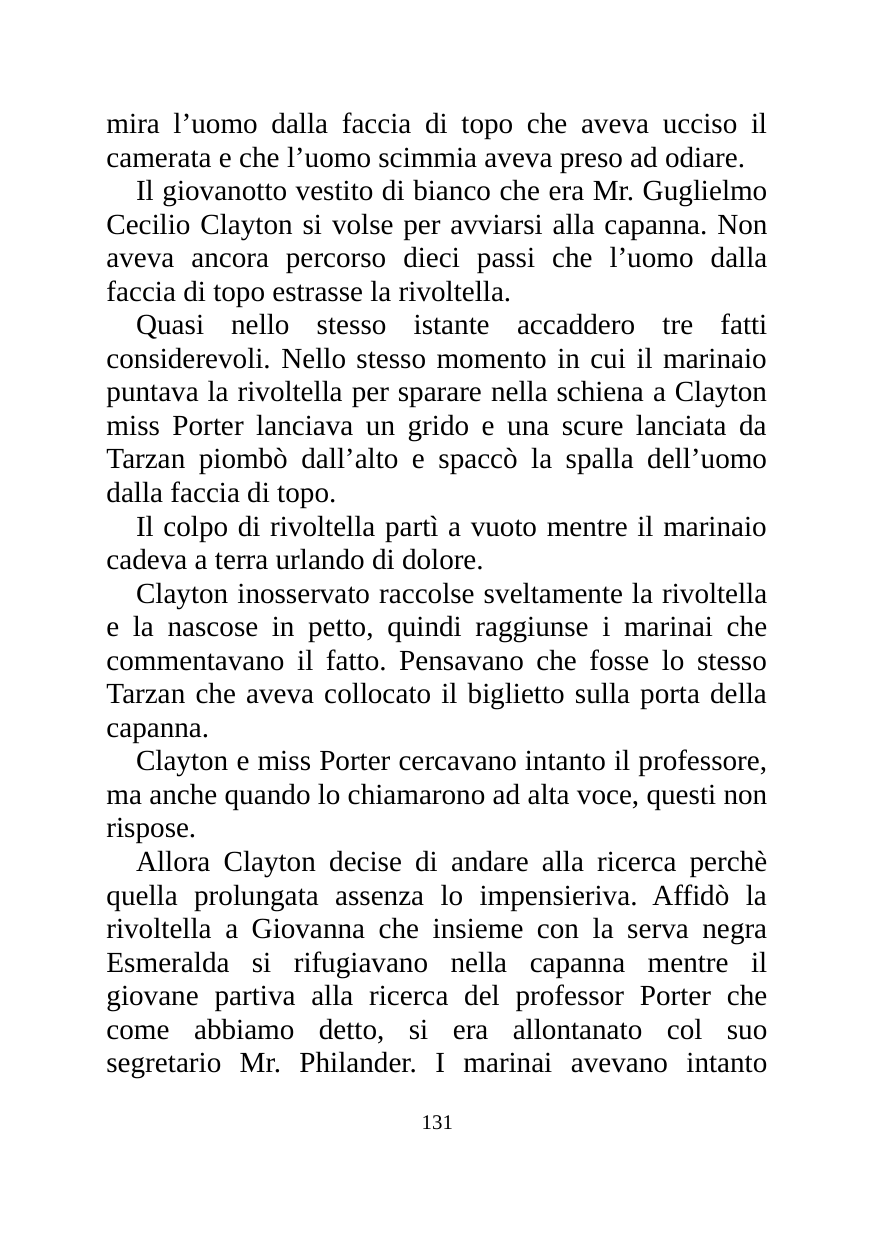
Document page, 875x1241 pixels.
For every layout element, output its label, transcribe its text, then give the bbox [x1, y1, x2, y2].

text Il colpo di rivoltella partì a vuoto mentre il marinaio cadeva a terra urlando di dolore. [106, 509, 768, 576]
text Clayton e miss Porter cercavano intanto il professore, ma anche quando lo chiamarono ad alta voce, questi non rispose. [106, 743, 768, 844]
text Clayton inosservato raccolse sveltamente la rivoltella e la nascose in petto, quindi raggiunse i marinai che commentavano il fatto. Pensavano che fosse lo stesso Tarzan che aveva collocato il biglietto sulla porta della capanna. [106, 576, 768, 743]
text Allora Clayton decise di andare alla ricerca perchè quella prolungata assenza lo impensieriva. Affidò la rivoltella a Giovanna che insieme con la serva negra Esmeralda si rifugiavano nella capanna mentre il giovane partiva alla ricerca del professor Porter che come abbiamo detto, si era allontanato col suo segretario Mr. Philander. I marinai avevano intanto [106, 844, 768, 1079]
text Il giovanotto vestito di bianco che era Mr. Guglielmo Cecilio Clayton si volse per avviarsi alla capanna. Non aveva ancora percorso dieci passi che l’uomo dalla faccia di topo estrasse la rivoltella. [106, 173, 768, 307]
text Quasi nello stesso istante accaddero tre fatti considerevoli. Nello stesso momento in cui il marinaio puntava la rivoltella per sparare nella schiena a Clayton miss Porter lanciava un grido e una scure lanciata da Tarzan piombò dall’alto e spaccò la spalla dell’uomo dalla faccia di topo. [106, 307, 768, 509]
text mira l’uomo dalla faccia di topo che aveva ucciso il camerata e che l’uomo scimmia aveva preso ad odiare. [106, 106, 768, 173]
